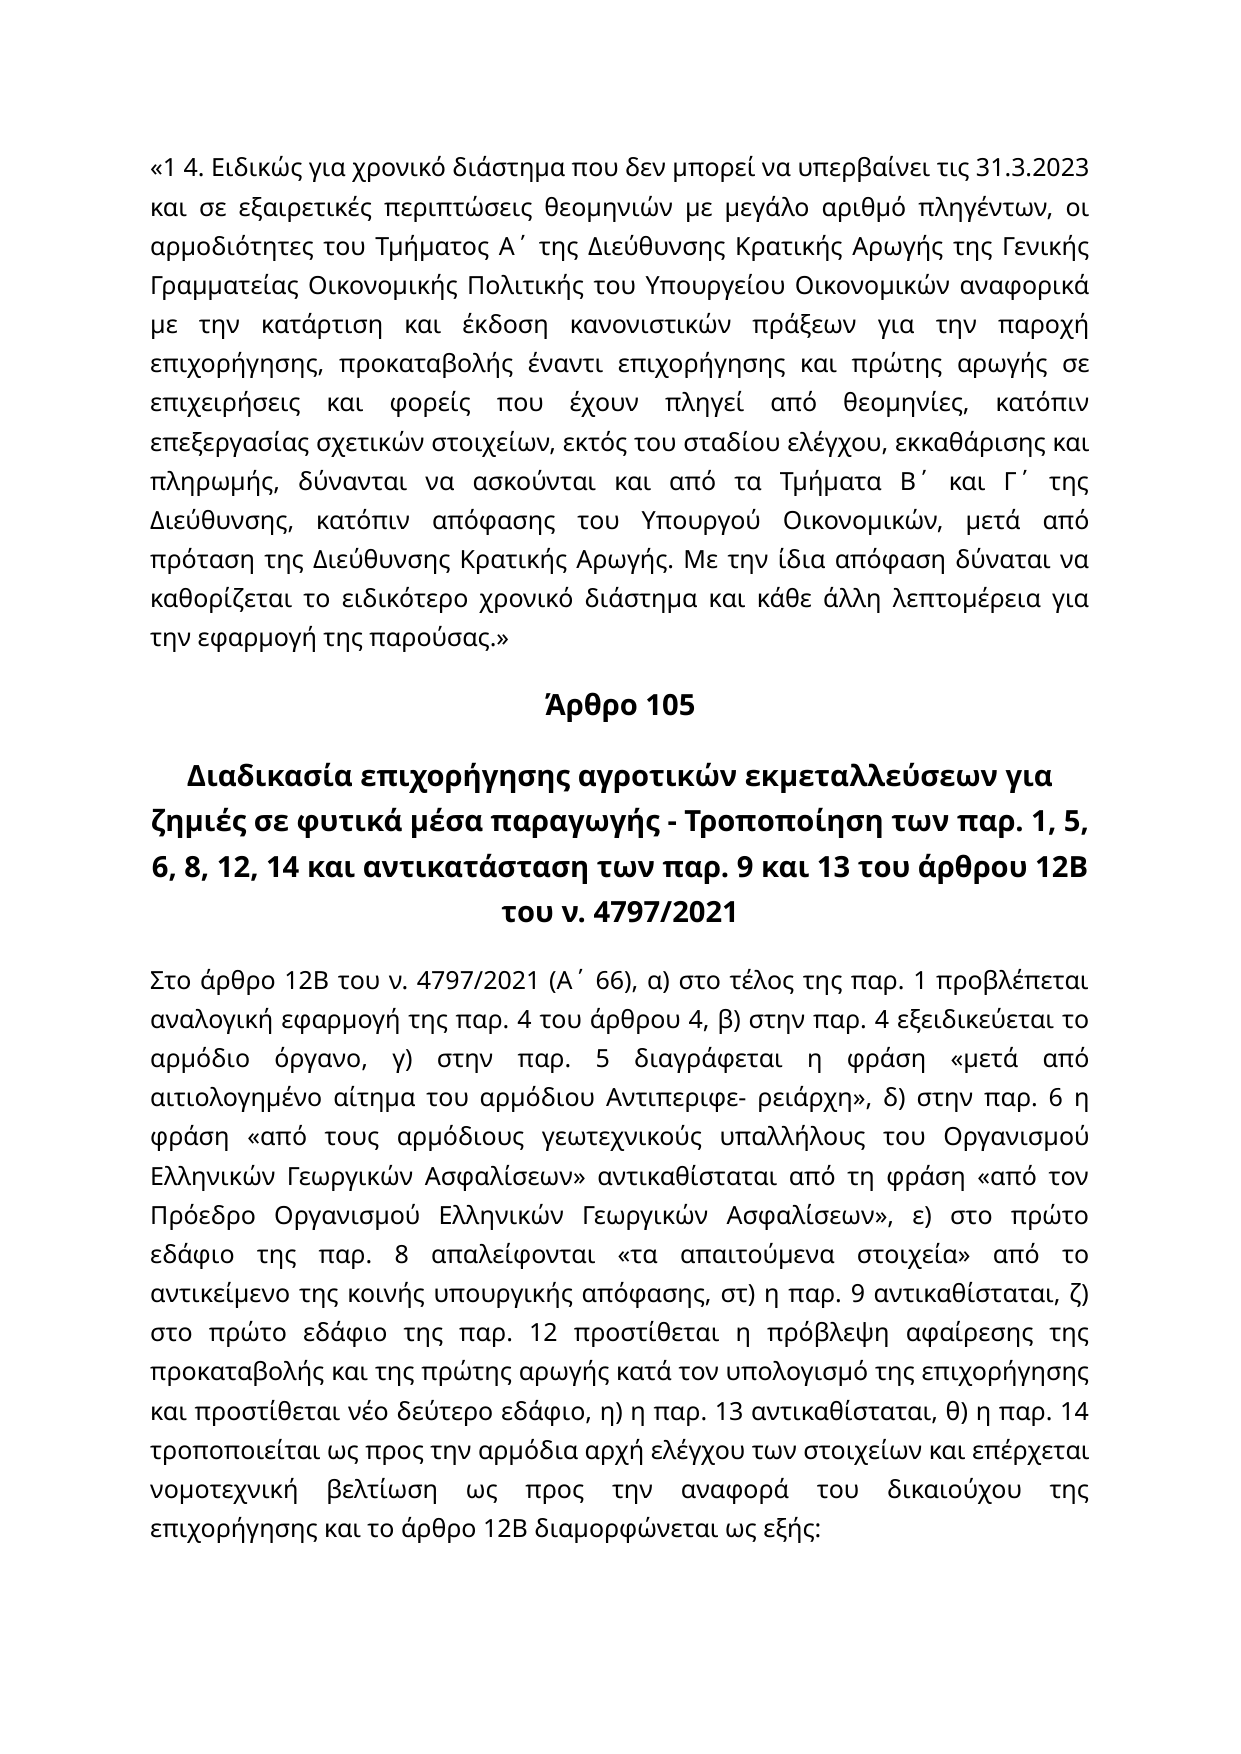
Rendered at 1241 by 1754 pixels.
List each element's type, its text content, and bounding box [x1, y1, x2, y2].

text «1 4. Ειδικώς για χρονικό διάστημα που δεν μπορεί να υπερβαίνει τις 31.3.2023 και σε εξαιρετικές περιπτώσεις θεομηνιών με μεγάλο αριθμό πληγέντων, οι αρμοδιότητες του Τμήματος Α΄ της Διεύθυνσης Κρατικής Αρωγής της Γενικής Γραμματείας Οικονομικής Πολιτικής του Υπουργείου Οικονομικών αναφορικά με την κατάρτιση και έκδοση κανονιστικών πράξεων για την παροχή επιχορήγησης, προκαταβολής έναντι επιχορήγησης και πρώτης αρωγής σε επιχειρήσεις και φορείς που έχουν πληγεί από θεομηνίες, κατόπιν επεξεργασίας σχετικών στοιχείων, εκτός του σταδίου ελέγχου, εκκαθάρισης και πληρωμής, δύνανται να ασκούνται και από τα Τμήματα Β΄ και Γ΄ της Διεύθυνσης, κατόπιν απόφασης του Υπουργού Οικονομικών, μετά από πρόταση της Διεύθυνσης Κρατικής Αρωγής. Με την ίδια απόφαση δύναται να καθορίζεται το ειδικότερο χρονικό διάστημα και κάθε άλλη λεπτομέρεια για την εφαρμογή της παρούσας.» [150, 150, 1090, 654]
text Στο άρθρο 12Β του ν. 4797/2021 (Α΄ 66), α) στο τέλος της παρ. 1 προβλέπεται αναλογική εφαρμογή της παρ. 4 του άρθρου 4, β) στην παρ. 4 εξειδικεύεται το αρμόδιο όργανο, γ) στην παρ. 5 διαγράφεται η φράση «μετά από αιτιολογημένο αίτημα του αρμόδιου Αντιπεριφε- ρειάρχη», δ) στην παρ. 6 η φράση «από τους αρμόδιους γεωτεχνικούς υπαλλήλους του Οργανισμού Ελληνικών Γεωργικών Ασφαλίσεων» αντικαθίσταται από τη φράση «από τον Πρόεδρο Οργανισμού Ελληνικών Γεωργικών Ασφαλίσεων», ε) στο πρώτο εδάφιο της παρ. 8 απαλείφονται «τα απαιτούμενα στοιχεία» από το αντικείμενο της κοινής υπουργικής απόφασης, στ) η παρ. 9 αντικαθίσταται, ζ) στο πρώτο εδάφιο της παρ. 12 προστίθεται η πρόβλεψη αφαίρεσης της προκαταβολής και της πρώτης αρωγής κατά τον υπολογισμό της επιχορήγησης και προστίθεται νέο δεύτερο εδάφιο, η) η παρ. 13 αντικαθίσταται, θ) η παρ. 14 τροποποιείται ως προς την αρμόδια αρχή ελέγχου των στοιχείων και επέρχεται νομοτεχνική βελτίωση ως προς την αναφορά του δικαιούχου της επιχορήγησης και το άρθρο 12Β διαμορφώνεται ως εξής: [150, 962, 1090, 1545]
subtitle Διαδικασία επιχορήγησης αγροτικών εκμεταλλεύσεων για ζημιές σε φυτικά μέσα παραγωγής - Τροποποίηση των παρ. 1, 5, 6, 8, 12, 14 και αντικατάσταση των παρ. 9 και 13 του άρθρου 12Β του ν. 4797/2021 [150, 755, 1090, 931]
subtitle Άρθρο 105 [150, 684, 1090, 724]
